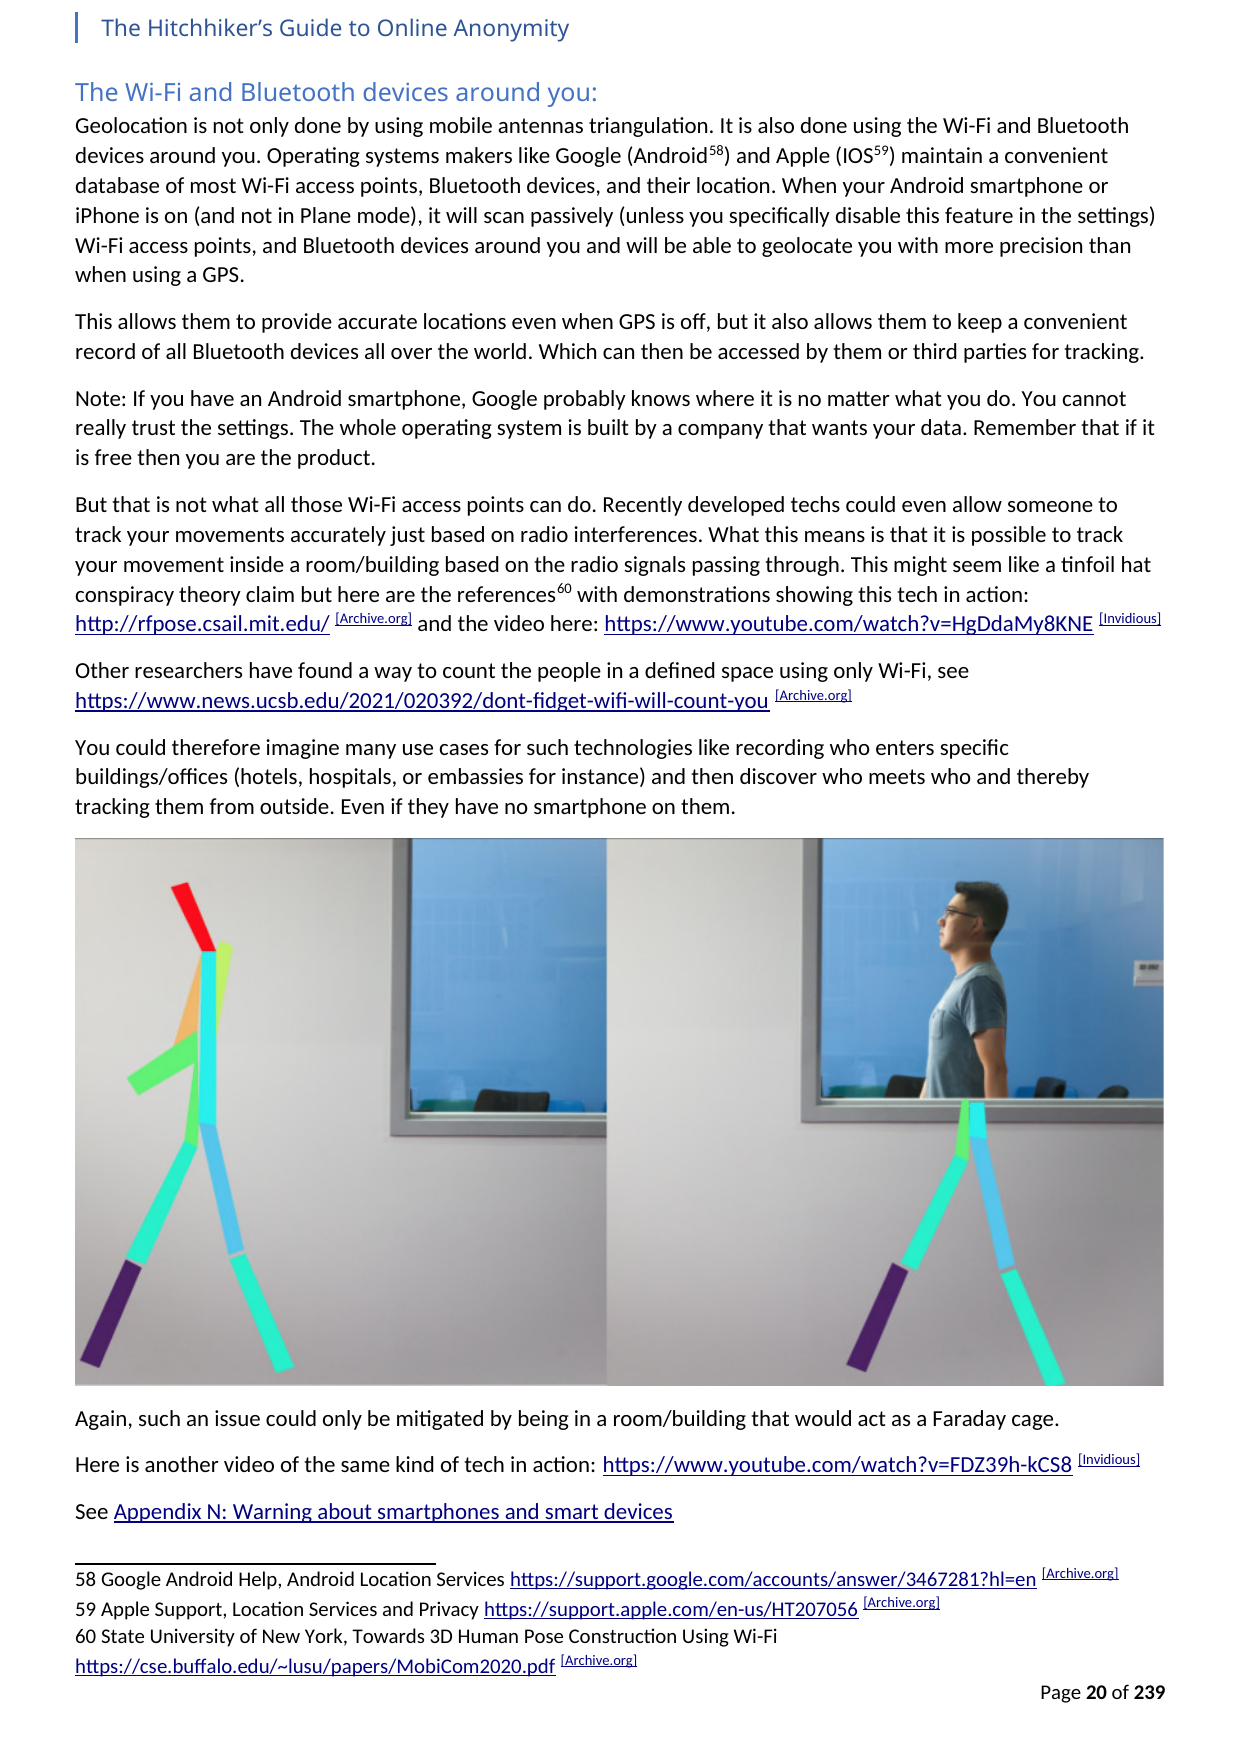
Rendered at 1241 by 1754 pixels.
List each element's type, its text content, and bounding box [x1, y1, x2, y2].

text Note: If you have an Android smartphone, Google probably knows where it is no matter what you do. You cannot really trust the settings. The whole operating system is built by a company that wants your data. Remember that if it is free then you are the product. [75, 384, 1165, 471]
text Google Android Help, Android Location Services https://support.google.com/accounts/answer/3467281?hl=en [Archive.org] [75, 1564, 1165, 1592]
picture [75, 838, 1164, 1386]
text You could therefore imagine many use cases for such technologies like recording who enters specific buildings/offices (hotels, hospitals, or embassies for instance) and then discover who meets who and thereby tracking them from outside. Even if they have no smartphone on them. [75, 733, 1165, 820]
text Geolocation is not only done by using mobile antennas triangulation. It is also done using the Wi-Fi and Bluetooth devices around you. Operating systems makers like Google (Android) and Apple (IOS) maintain a convenient database of most Wi-Fi access points, Bluetooth devices, and their location. When your Android smartphone or iPhone is on (and not in Plane mode), it will scan passively (unless you specifically disable this feature in the settings) Wi-Fi access points, and Bluetooth devices around you and will be able to geolocate you with more precision than when using a GPS. [75, 111, 1165, 289]
text Again, such an issue could only be mitigated by being in a room/building that would act as a Faraday cage. [75, 1404, 1165, 1432]
text Other researchers have found a way to count the people in a defined space using only Wi-Fi, see https://www.news.ucsb.edu/2021/020392/dont-fidget-wifi-will-count-you [Archive.org] [75, 656, 1165, 714]
text Apple Support, Location Services and Privacy https://support.apple.com/en-us/HT207056 [Archive.org] [75, 1594, 1165, 1622]
subtitle The Wi-Fi and Bluetooth devices around you: [75, 75, 1165, 109]
text This allows them to provide accurate locations even when GPS is off, but it also allows them to keep a convenient record of all Bluetooth devices all over the world. Which can then be accessed by them or third parties for tracking. [75, 307, 1165, 365]
text But that is not what all those Wi-Fi access points can do. Recently developed techs could even allow someone to track your movements accurately just based on radio interferences. What this means is that it is possible to track your movement inside a room/building based on the radio signals passing through. This might seem like a tinfoil hat conspiracy theory claim but here are the references with demonstrations showing this tech in action: http://rfpose.csail.mit.edu/ [Archive.org] and the video here: https://www.youtube.com/watch?v=HgDdaMy8KNE [Invidious] [75, 490, 1165, 638]
text Here is another video of the same kind of tech in action: https://www.youtube.com/watch?v=FDZ39h-kCS8 [Invidious] [75, 1451, 1165, 1479]
text See Appendix N: Warning about smartphones and smart devices [75, 1497, 1165, 1525]
text State University of New York, Towards 3D Human Pose Construction Using Wi-Fi https://cse.buffalo.edu/~lusu/papers/MobiCom2020.pdf [Archive.org] [75, 1624, 1165, 1679]
